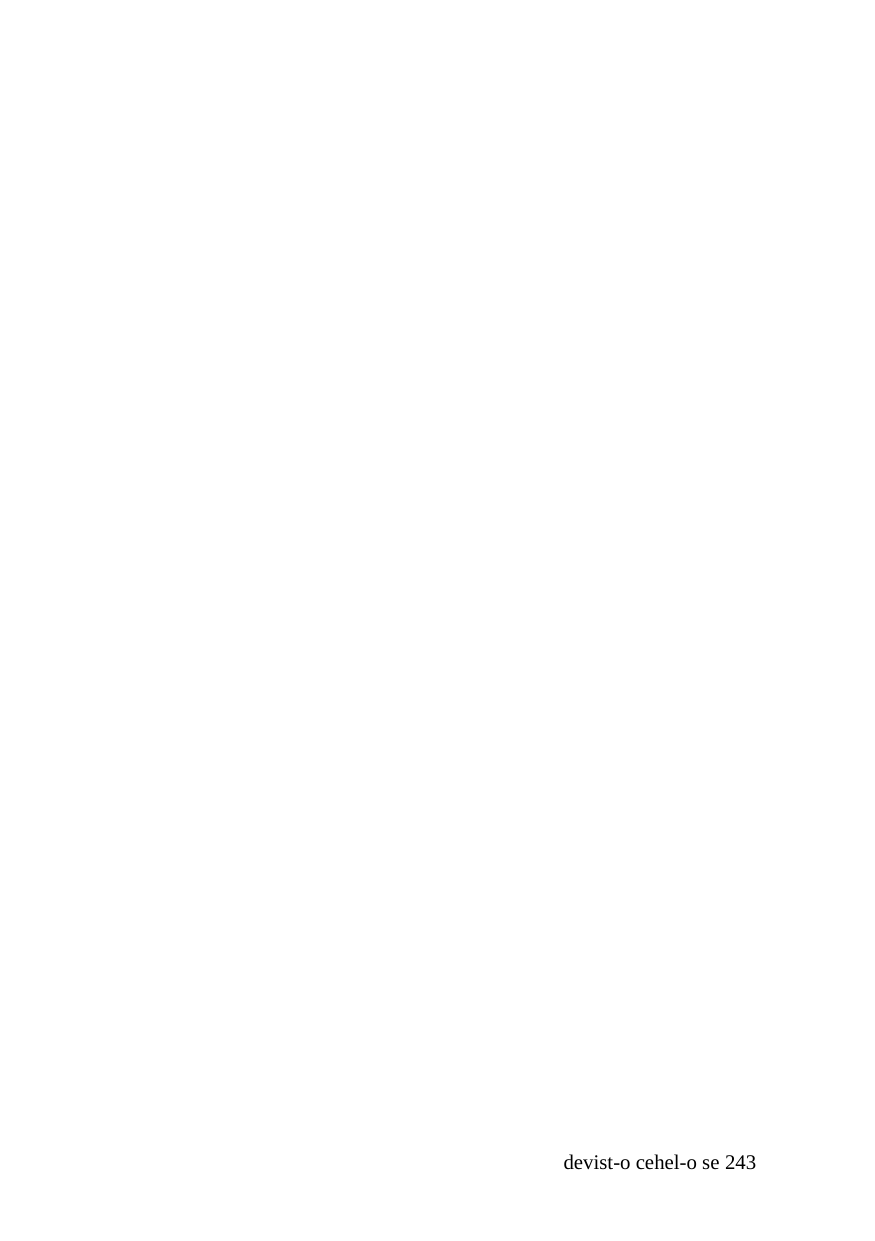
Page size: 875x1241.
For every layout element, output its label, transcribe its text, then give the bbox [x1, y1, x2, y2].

text devist-o cehel-o se 243 [118, 1150, 756, 1174]
